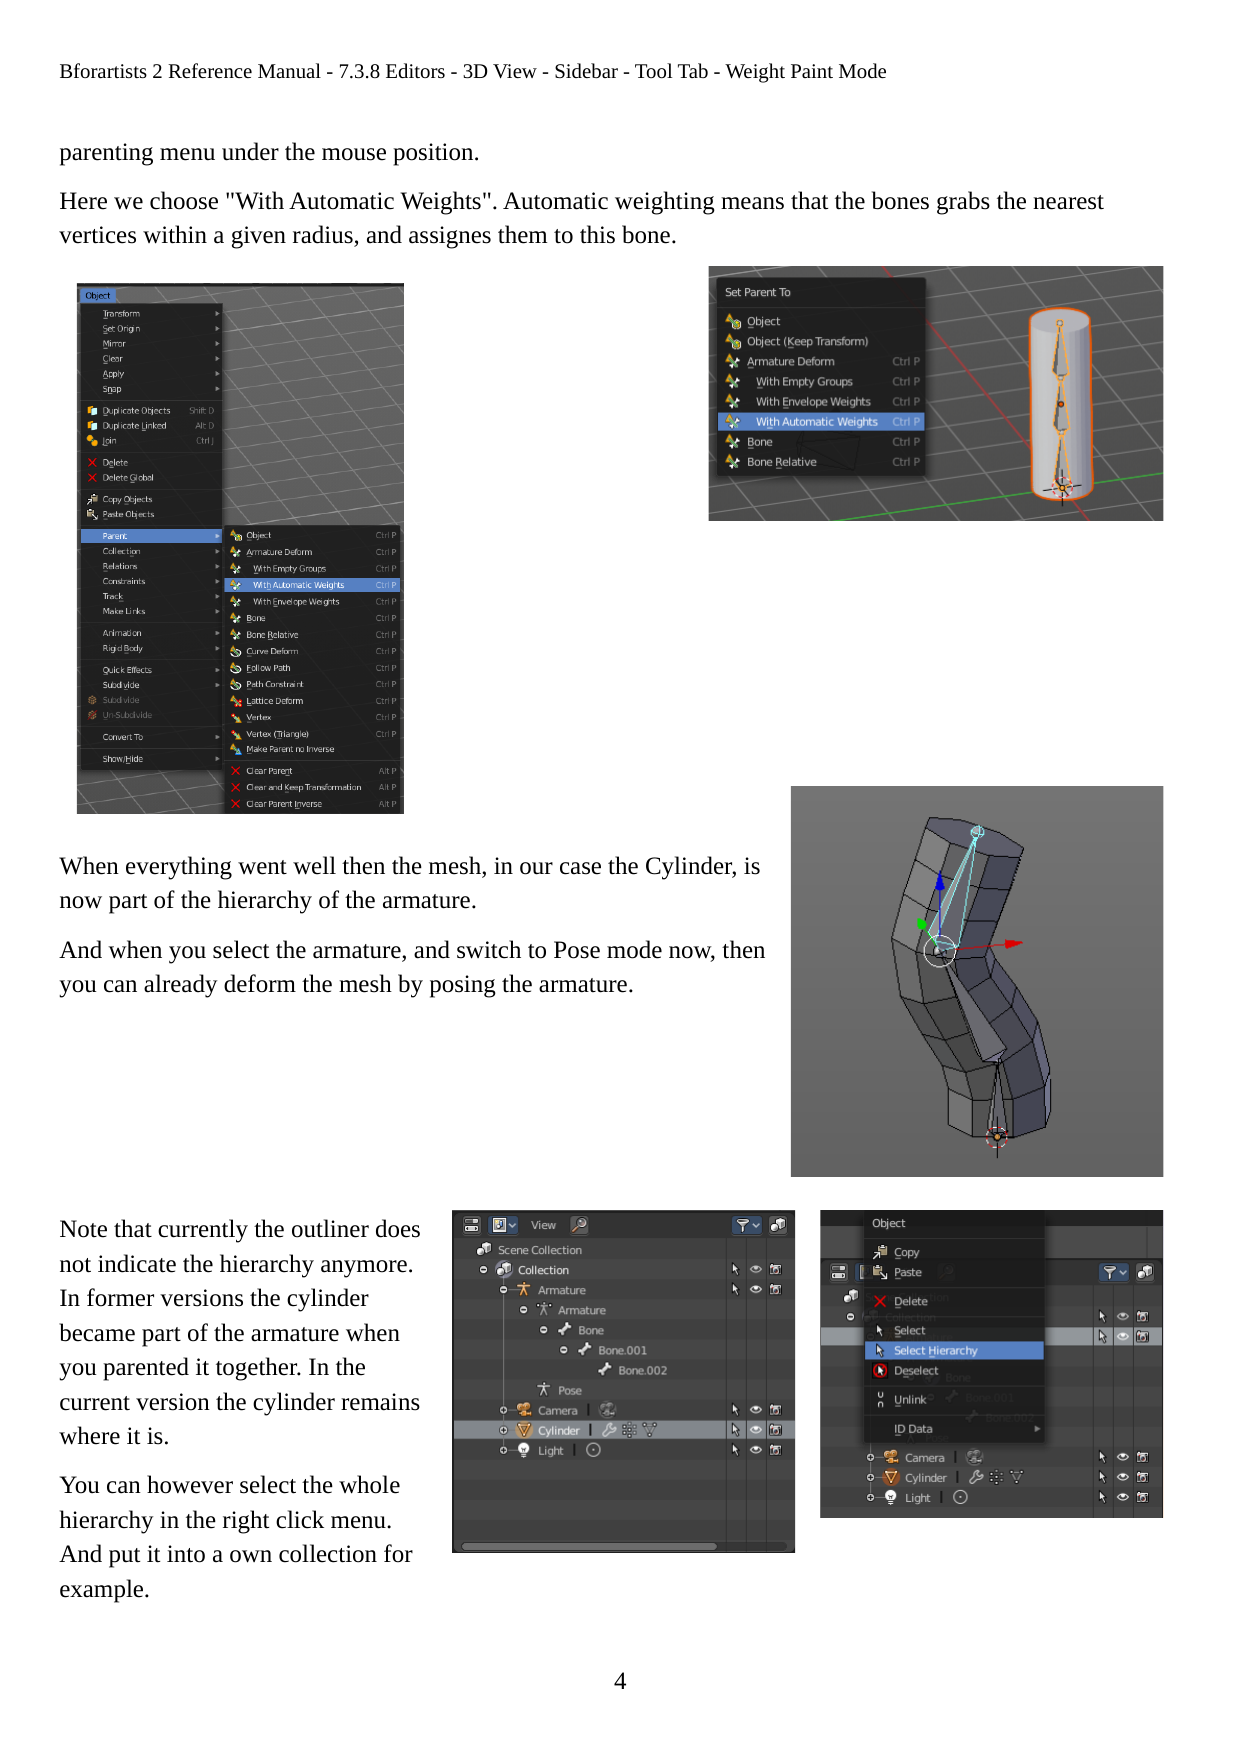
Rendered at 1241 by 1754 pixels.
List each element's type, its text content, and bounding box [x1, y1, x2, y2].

text When everything went well then the mesh, in our case the Cylinder, is now part of the hierarchy of the armature. [59, 851, 790, 914]
text You can however select the whole hierarchy in the right click menu. And put it into a own collection for example. [59, 1470, 1181, 1603]
text Here we choose "With Automatic Weights". Automatic weighting means that the bones grabs the nearest vertices within a given radius, and assignes them to this bone. [59, 186, 1181, 249]
text parenting menu under the mouse position. [59, 137, 1181, 165]
picture [820, 1210, 1164, 1518]
picture [76, 283, 404, 814]
picture [790, 786, 1164, 1177]
text Note that currently the outliner does not indicate the hierarchy anymore. In former versions the cylinder became part of the armature when you parented it together. In the current version the cylinder remains where it is. [59, 1214, 452, 1450]
text [796, 1214, 820, 1450]
text And when you select the armature, and switch to Pose mode now, then you can already deform the mesh by posing the armature. [59, 935, 790, 998]
picture [452, 1210, 796, 1553]
picture [708, 266, 1164, 521]
